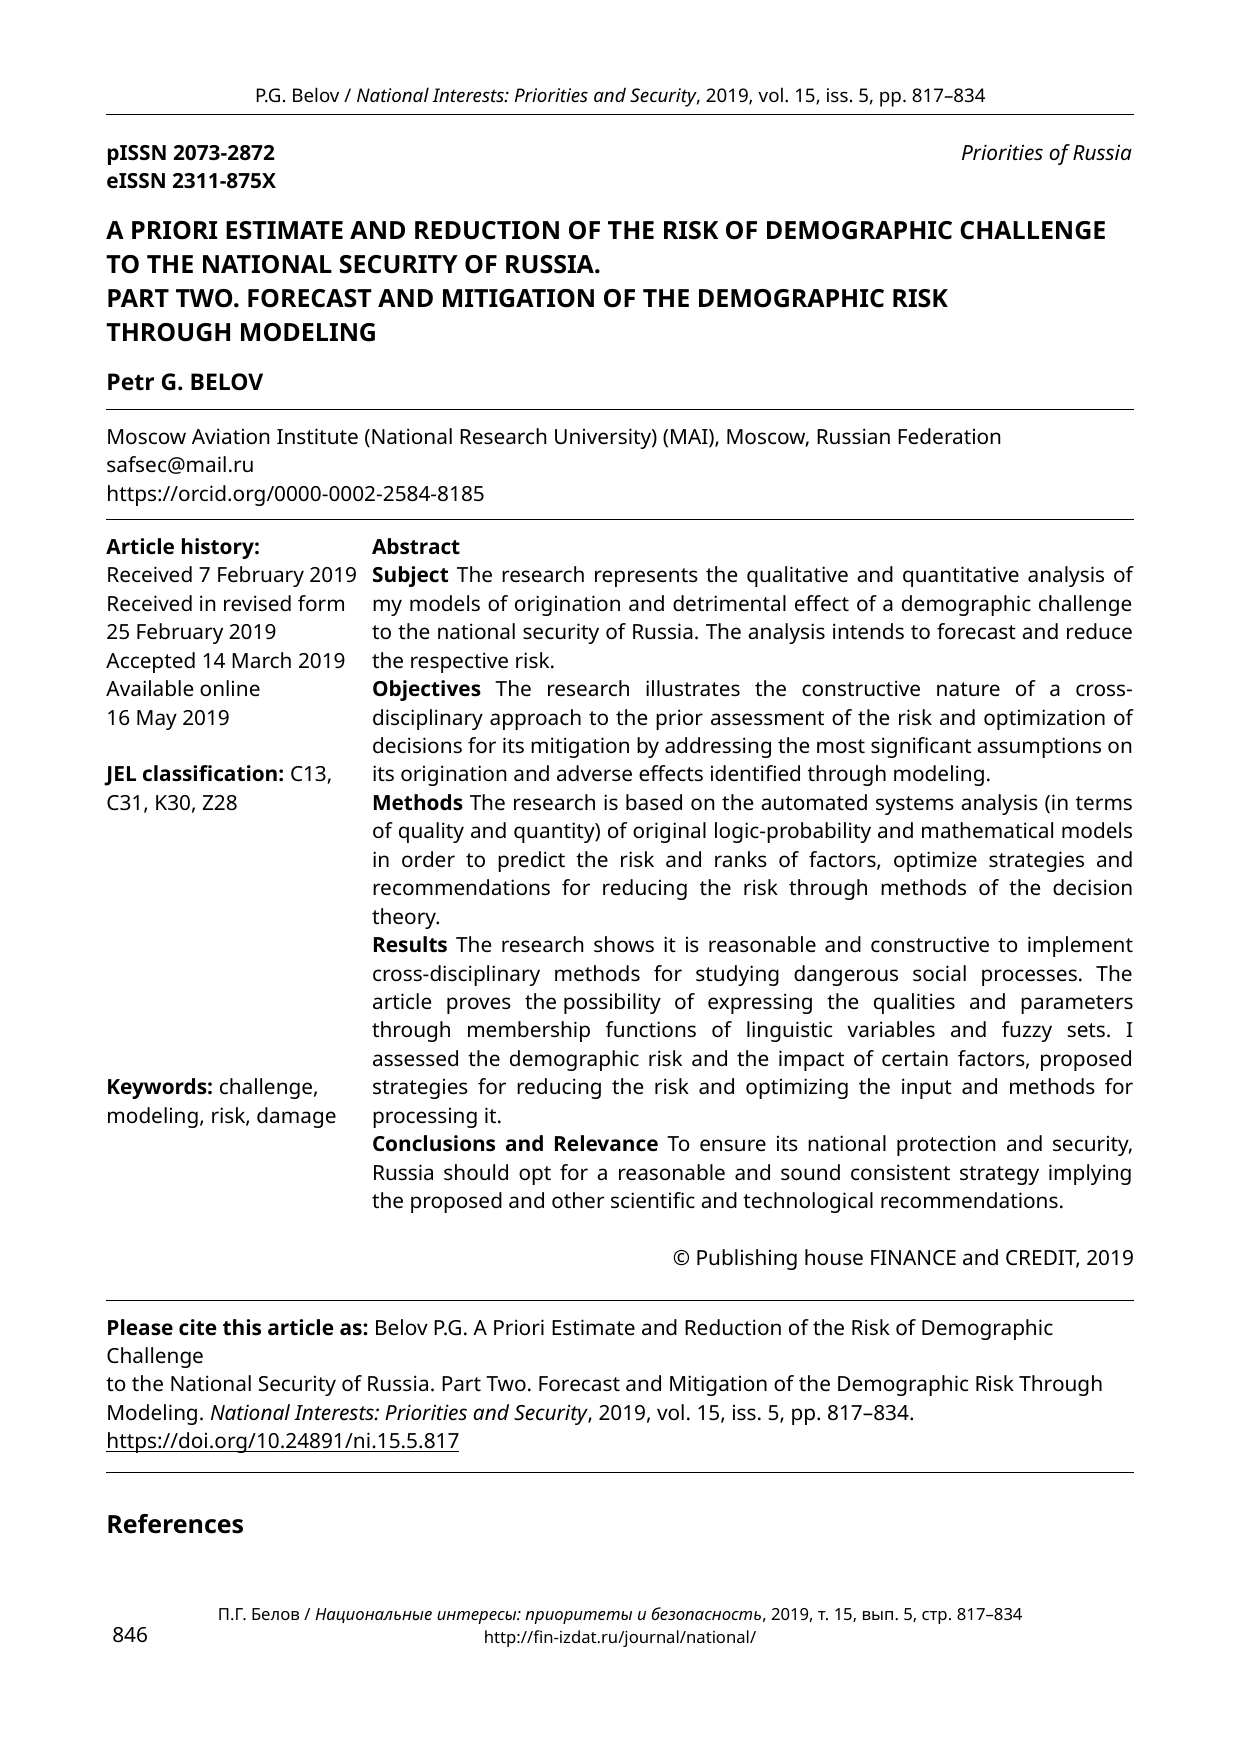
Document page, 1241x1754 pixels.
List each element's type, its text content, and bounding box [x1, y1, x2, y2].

table_header Abstract Subject The research represents the qualitative and quantitative analysis of my models of origination and detrimental effect of a demographic challenge to the national security of Russia. The analysis intends to forecast and reduce the respective risk. Objectives The research illustrates the constructive nature of a cross-disciplinary approach to the prior assessment of the risk and optimization of decisions for its mitigation by addressing the most significant assumptions on its origination and adverse effects identified through modeling. Methods The research is based on the automated systems analysis (in terms of quality and quantity) of original logic-probability and mathematical models in order to predict the risk and ranks of factors, optimize strategies and recommendations for reducing the risk through methods of the decision theory. Results The research shows it is reasonable and constructive to implement cross-disciplinary methods for studying dangerous social processes. The article proves the possibility of expressing the qualities and parameters through membership functions of linguistic variables and fuzzy sets. I assessed the demographic risk and the impact of certain factors, proposed strategies for reducing the risk and optimizing the input and methods for processing it. Conclusions and Relevance To ensure its national protection and security, Russia should opt for a reasonable and sound consistent strategy implying the proposed and other scientific and technological recommendations. © Publishing house FINANCE and CREDIT, 2019 [372, 520, 1134, 1300]
subtitle A PRIORI ESTIMATE AND REDUCTION OF THE RISK OF DEMOGRAPHIC CHALLENGE TO THE NATIONAL SECURITY OF RUSSIA. PART TWO. FORECAST AND MITIGATION OF THE DEMOGRAPHIC RISK THROUGH MODELING [106, 212, 1134, 349]
table_header Article history: Received 7 February 2019 Received in revised form 25 February 2019 Accepted 14 March 2019 Available online 16 May 2019 JEL classification: C13, C31, K30, Z28 Keywords: challenge, modeling, risk, damage [106, 520, 372, 1300]
table_header Priorities of Russia [620, 132, 1134, 201]
text Petr G. BELOV [106, 366, 1134, 398]
text References [106, 1507, 1134, 1541]
table_header Moscow Aviation Institute (National Research University) (MAI), Moscow, Russian Federation safsec@mail.ru https://orcid.org/0000-0002-2584-8185 [106, 410, 1134, 519]
table_cell Please cite this article as: Belov P.G. A Priori Estimate and Reduction of the Risk of Demographic Challenge to the National Security of Russia. Part Two. Forecast and Mitigation of the Demographic Risk Through Modeling. National Interests: Priorities and Security, 2019, vol. 15, iss. 5, pp. 817–834. https://doi.org/10.24891/ni.15.5.817 [106, 1301, 1134, 1472]
table_header pISSN 2073-2872 eISSN 2311-875X [106, 132, 620, 201]
